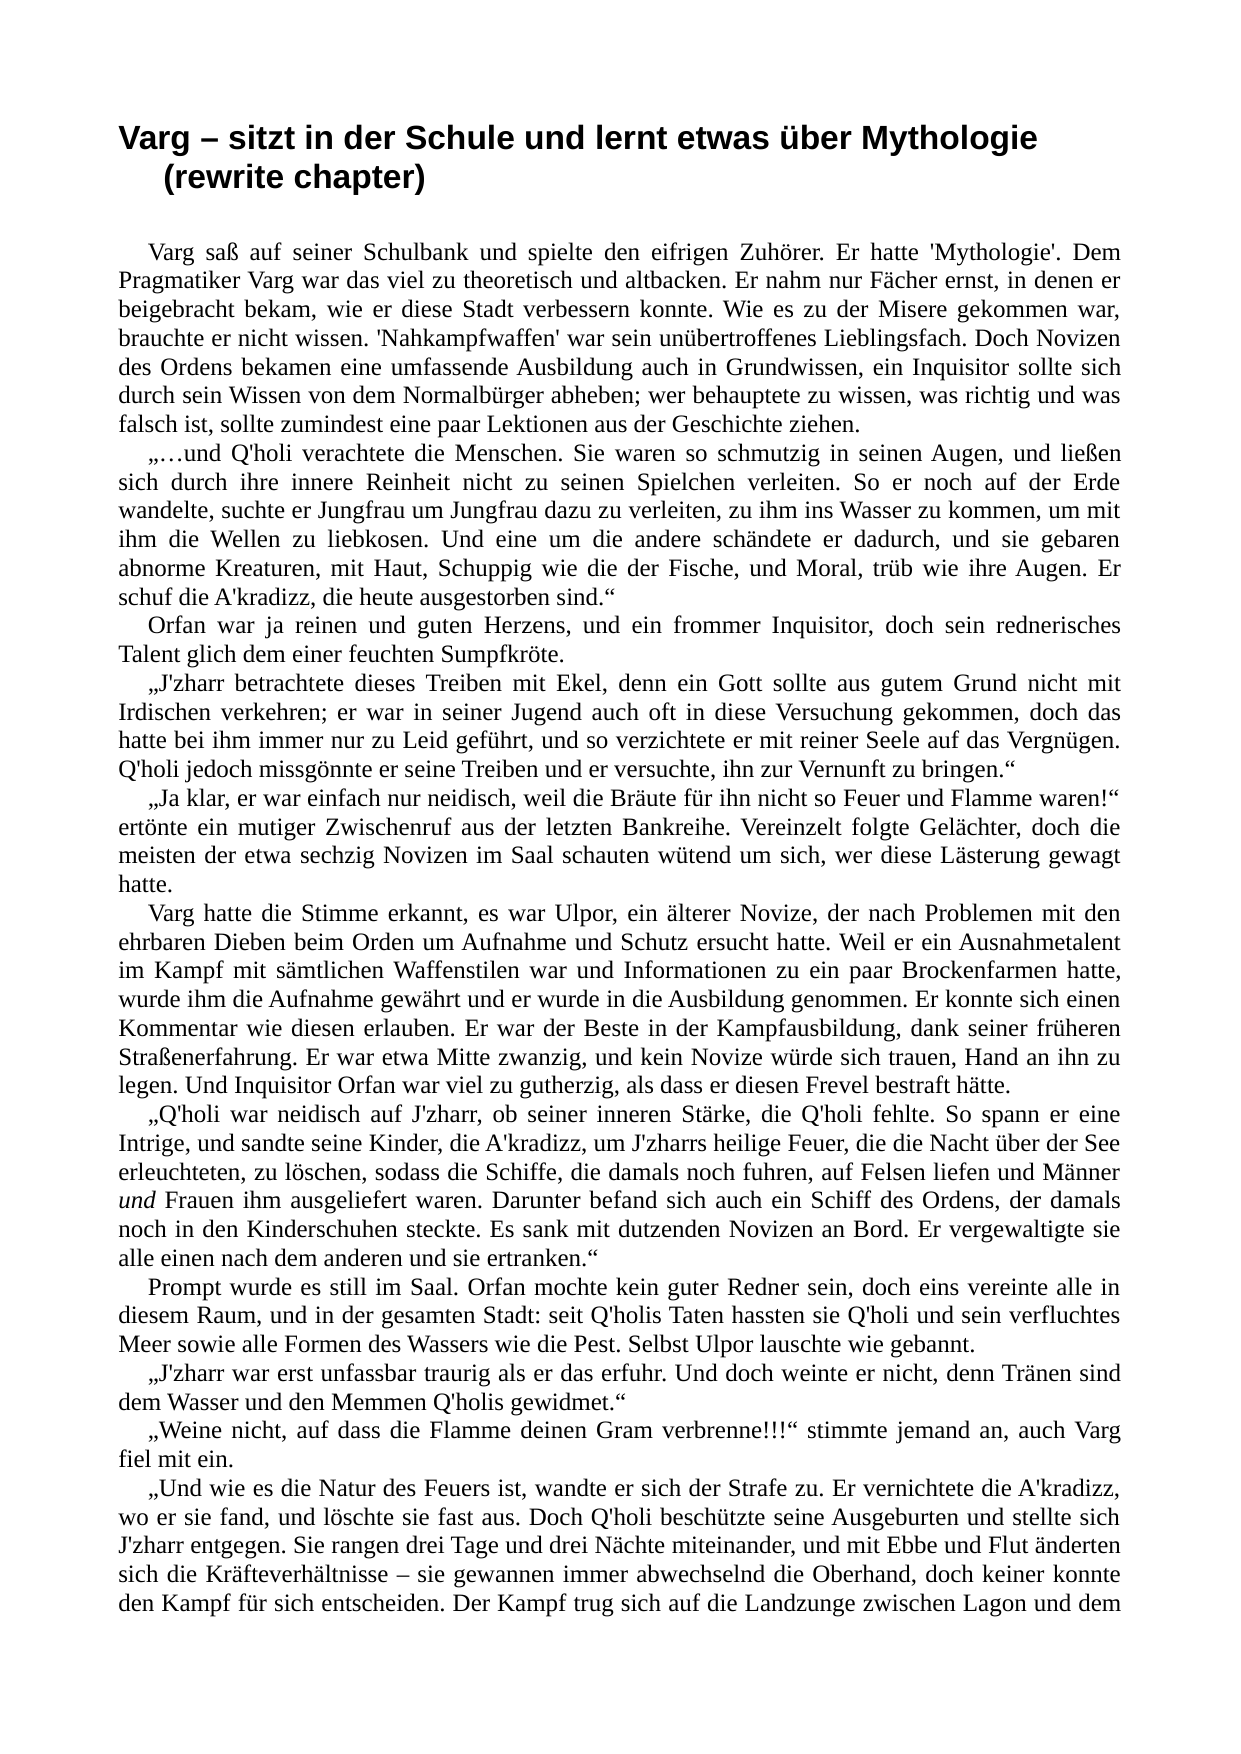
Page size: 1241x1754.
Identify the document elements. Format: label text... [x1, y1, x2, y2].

text „Q'holi war neidisch auf J'zharr, ob seiner inneren Stärke, die Q'holi fehlte. So spann er eine Intrige, und sandte seine Kinder, die A'kradizz, um J'zharrs heilige Feuer, die die Nacht über der See erleuchteten, zu löschen, sodass die Schiffe, die damals noch fuhren, auf Felsen liefen und Männer und Frauen ihm ausgeliefert waren. Darunter befand sich auch ein Schiff des Ordens, der damals noch in den Kinderschuhen steckte. Es sank mit dutzenden Novizen an Bord. Er vergewaltigte sie alle einen nach dem anderen und sie ertranken.“ [118, 1099, 1122, 1272]
subtitle Varg – sitzt in der Schule und lernt etwas über Mythologie (rewrite chapter) [118, 118, 1122, 195]
text Orfan war ja reinen und guten Herzens, und ein frommer Inquisitor, doch sein rednerisches Talent glich dem einer feuchten Sumpfkröte. [118, 610, 1122, 668]
text „J'zharr betrachtete dieses Treiben mit Ekel, denn ein Gott sollte aus gutem Grund nicht mit Irdischen verkehren; er war in seiner Jugend auch oft in diese Versuchung gekommen, doch das hatte bei ihm immer nur zu Leid geführt, und so verzichtete er mit reiner Seele auf das Vergnügen. Q'holi jedoch missgönnte er seine Treiben und er versuchte, ihn zur Vernunft zu bringen.“ [118, 668, 1122, 783]
text „J'zharr war erst unfassbar traurig als er das erfuhr. Und doch weinte er nicht, denn Tränen sind dem Wasser und den Memmen Q'holis gewidmet.“ [118, 1358, 1122, 1415]
text „Ja klar, er war einfach nur neidisch, weil die Bräute für ihn nicht so Feuer und Flamme waren!“ ertönte ein mutiger Zwischenruf aus der letzten Bankreihe. Vereinzelt folgte Gelächter, doch die meisten der etwa sechzig Novizen im Saal schauten wütend um sich, wer diese Lästerung gewagt hatte. [118, 783, 1122, 898]
text „Und wie es die Natur des Feuers ist, wandte er sich der Strafe zu. Er vernichtete die A'kradizz, wo er sie fand, und löschte sie fast aus. Doch Q'holi beschützte seine Ausgeburten und stellte sich J'zharr entgegen. Sie rangen drei Tage und drei Nächte miteinander, und mit Ebbe und Flut änderten sich die Kräfteverhältnisse – sie gewannen immer abwechselnd die Oberhand, doch keiner konnte den Kampf für sich entscheiden. Der Kampf trug sich auf die Landzunge zwischen Lagon und dem [118, 1473, 1122, 1617]
text „…und Q'holi verachtete die Menschen. Sie waren so schmutzig in seinen Augen, und ließen sich durch ihre innere Reinheit nicht zu seinen Spielchen verleiten. So er noch auf der Erde wandelte, suchte er Jungfrau um Jungfrau dazu zu verleiten, zu ihm ins Wasser zu kommen, um mit ihm die Wellen zu liebkosen. Und eine um die andere schändete er dadurch, und sie gebaren abnorme Kreaturen, mit Haut, Schuppig wie die der Fische, und Moral, trüb wie ihre Augen. Er schuf die A'kradizz, die heute ausgestorben sind.“ [118, 438, 1122, 610]
text „Weine nicht, auf dass die Flamme deinen Gram verbrenne!!!“ stimmte jemand an, auch Varg fiel mit ein. [118, 1415, 1122, 1473]
text Varg hatte die Stimme erkannt, es war Ulpor, ein älterer Novize, der nach Problemen mit den ehrbaren Dieben beim Orden um Aufnahme und Schutz ersucht hatte. Weil er ein Ausnahmetalent im Kampf mit sämtlichen Waffenstilen war und Informationen zu ein paar Brockenfarmen hatte, wurde ihm die Aufnahme gewährt und er wurde in die Ausbildung genommen. Er konnte sich einen Kommentar wie diesen erlauben. Er war der Beste in der Kampfausbildung, dank seiner früheren Straßenerfahrung. Er war etwa Mitte zwanzig, und kein Novize würde sich trauen, Hand an ihn zu legen. Und Inquisitor Orfan war viel zu gutherzig, als dass er diesen Frevel bestraft hätte. [118, 898, 1122, 1099]
text Prompt wurde es still im Saal. Orfan mochte kein guter Redner sein, doch eins vereinte alle in diesem Raum, und in der gesamten Stadt: seit Q'holis Taten hassten sie Q'holi und sein verfluchtes Meer sowie alle Formen des Wassers wie die Pest. Selbst Ulpor lauschte wie gebannt. [118, 1272, 1122, 1358]
text Varg saß auf seiner Schulbank und spielte den eifrigen Zuhörer. Er hatte 'Mythologie'. Dem Pragmatiker Varg war das viel zu theoretisch und altbacken. Er nahm nur Fächer ernst, in denen er beigebracht bekam, wie er diese Stadt verbessern konnte. Wie es zu der Misere gekommen war, brauchte er nicht wissen. 'Nahkampfwaffen' war sein unübertroffenes Lieblingsfach. Doch Novizen des Ordens bekamen eine umfassende Ausbildung auch in Grundwissen, ein Inquisitor sollte sich durch sein Wissen von dem Normalbürger abheben; wer behauptete zu wissen, was richtig und was falsch ist, sollte zumindest eine paar Lektionen aus der Geschichte ziehen. [118, 237, 1122, 438]
